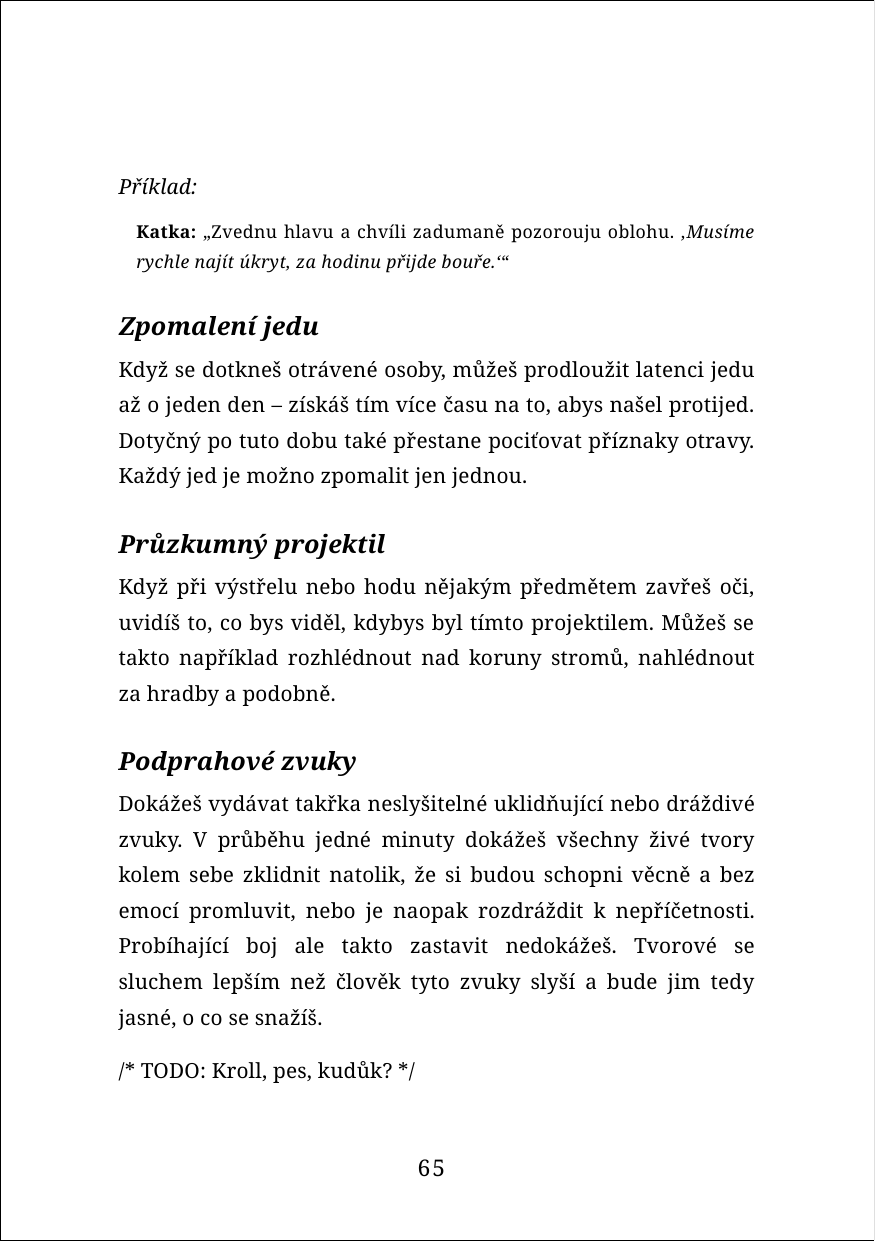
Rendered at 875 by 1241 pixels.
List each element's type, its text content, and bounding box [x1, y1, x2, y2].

text Příklad: [118, 172, 756, 200]
text Když při výstřelu nebo hodu nějakým předmětem zavřeš oči, uvidíš to, co bys viděl, kdybys byl tímto projektilem. Můžeš se takto například rozhlédnout nad koruny stromů, nahlédnout za hradby a podobně. [118, 572, 756, 707]
subtitle Průzkumný projektil [118, 526, 756, 560]
text Dokážeš vydávat takřka neslyšitelné uklidňující nebo dráždivé zvuky. V průběhu jedné minuty dokážeš všechny živé tvory kolem sebe zklidnit natolik, že si budou schopni věcně a bez emocí promluvit, nebo je naopak rozdráždit k nepříčetnosti. Probíhající boj ale takto zastavit nedokážeš. Tvorové se sluchem lepším než člověk tyto zvuky slyší a bude jim tedy jasné, o co se snažíš. [118, 789, 756, 1031]
subtitle Zpomalení jedu [118, 309, 756, 343]
subtitle Podprahové zvuky [118, 744, 756, 778]
text /* TODO: Kroll, pes, kudůk? */ [118, 1056, 756, 1084]
text Katka: „Zvednu hlavu a chvíli zadumaně pozorouju oblohu. ‚Musíme rychle najít úkryt, za hodinu přijde bouře.‘“ [136, 219, 756, 273]
text Když se dotkneš otrávené osoby, můžeš prodloužit latenci jedu až o jeden den – získáš tím více času na to, abys našel protijed. Dotyčný po tuto dobu také přestane pociťovat příznaky otravy. Každý jed je možno zpomalit jen jednou. [118, 355, 756, 490]
